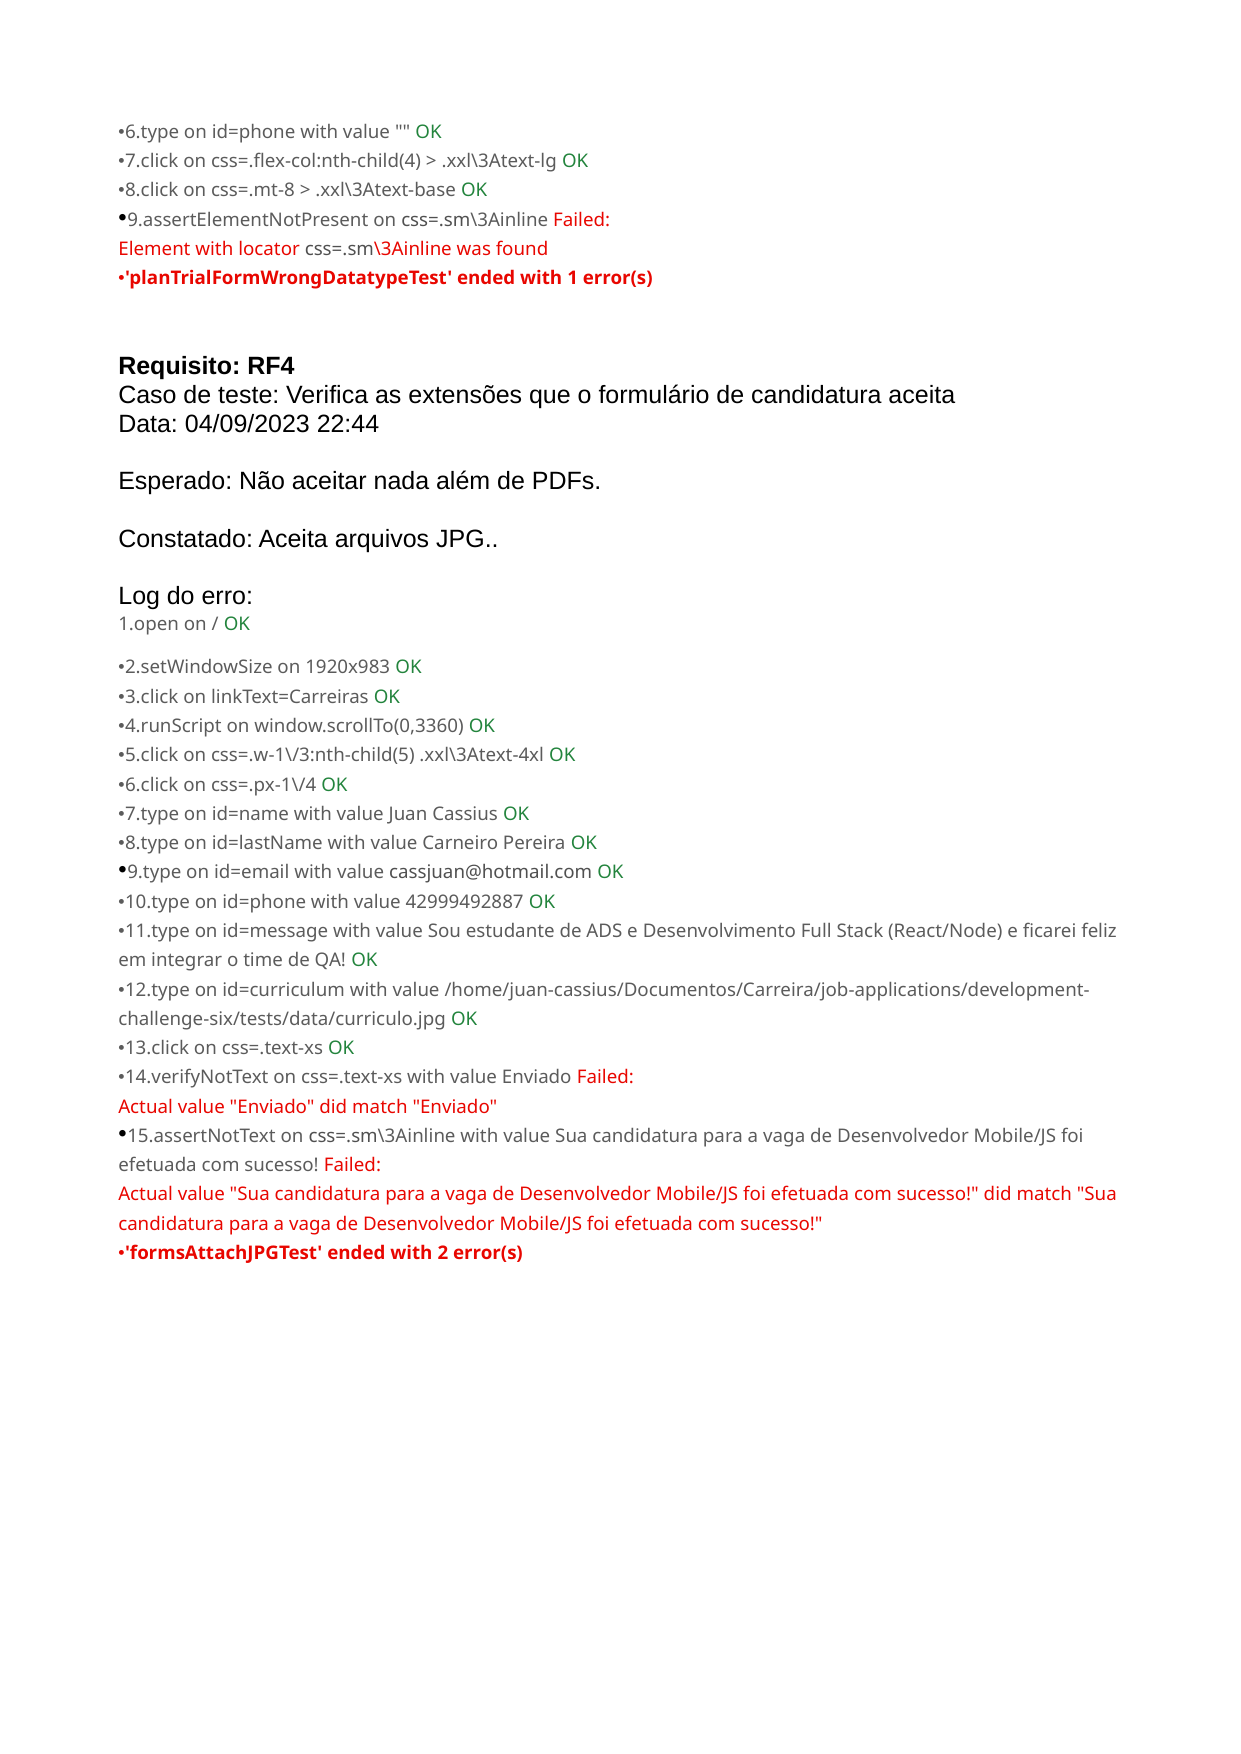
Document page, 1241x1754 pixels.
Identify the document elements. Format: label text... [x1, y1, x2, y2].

list 9.type on id=email with value cassjuan@hotmail.com OK [118, 859, 1122, 884]
list 7.click on css=.flex-col:nth-child(4) > .xxl\3Atext-lg OK [118, 147, 1122, 173]
list Element with locator css=.sm\3Ainline was found [118, 235, 1122, 261]
list 12.type on id=curriculum with value /home/juan-cassius/Documentos/Carreira/job-applications/development-challenge-six/tests/data/curriculo.jpg OK [118, 976, 1122, 1031]
list Actual value "Sua candidatura para a vaga de Desenvolvedor Mobile/JS foi efetuada com sucesso!" did match "Sua candidatura para a vaga de Desenvolvedor Mobile/JS foi efetuada com sucesso!" [118, 1181, 1122, 1236]
list 'planTrialFormWrongDatatypeTest' ended with 1 error(s) [118, 264, 1122, 290]
list 6.type on id=phone with value "" OK [118, 118, 1122, 144]
list Actual value "Enviado" did match "Enviado" [118, 1093, 1122, 1118]
list 11.type on id=message with value Sou estudante de ADS e Desenvolvimento Full Stack (React/Node) e ficarei feliz em integrar o time de QA! OK [118, 917, 1122, 972]
list 5.click on css=.w-1\/3:nth-child(5) .xxl\3Atext-4xl OK [118, 742, 1122, 767]
list 15.assertNotText on css=.sm\3Ainline with value Sua candidatura para a vaga de Desenvolvedor Mobile/JS foi efetuada com sucesso! Failed: [118, 1122, 1122, 1177]
list 4.runScript on window.scrollTo(0,3360) OK [118, 712, 1122, 738]
list 7.type on id=name with value Juan Cassius OK [118, 800, 1122, 826]
list 3.click on linkText=Carreiras OK [118, 683, 1122, 709]
list 2.setWindowSize on 1920x983 OK [118, 654, 1122, 679]
list 8.type on id=lastName with value Carneiro Pereira OK [118, 829, 1122, 855]
text Esperado: Não aceitar nada além de PDFs. Constatado: Aceita arquivos JPG.. [118, 466, 1122, 552]
list 14.verifyNotText on css=.text-xs with value Enviado Failed: [118, 1064, 1122, 1089]
list 8.click on css=.mt-8 > .xxl\3Atext-base OK [118, 177, 1122, 202]
text Caso de teste: Verifica as extensões que o formulário de candidatura aceita [118, 380, 1122, 409]
list 6.click on css=.px-1\/4 OK [118, 771, 1122, 796]
list 10.type on id=phone with value 42999492887 OK [118, 888, 1122, 913]
list 13.click on css=.text-xs OK [118, 1034, 1122, 1060]
text Data: 04/09/2023 22:44 [118, 409, 1122, 466]
text Log do erro: [118, 581, 1122, 610]
text Requisito: RF4 [118, 351, 1122, 380]
text 1.open on / OK [118, 610, 1122, 636]
list 9.assertElementNotPresent on css=.sm\3Ainline Failed: [118, 206, 1122, 231]
list 'formsAttachJPGTest' ended with 2 error(s) [118, 1239, 1122, 1265]
